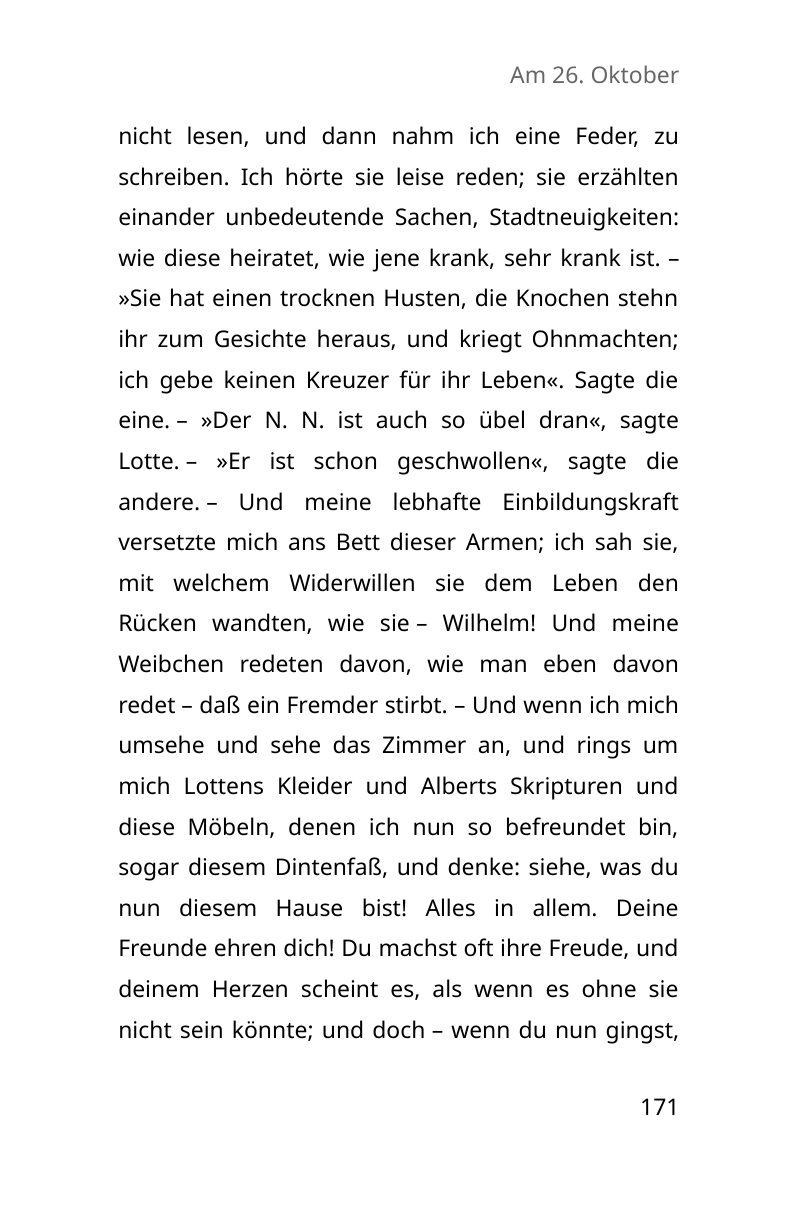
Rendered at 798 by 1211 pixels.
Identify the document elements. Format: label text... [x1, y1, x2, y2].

text nicht lesen, und dann nahm ich eine Feder, zu schreiben. Ich hörte sie leise reden; sie erzählten einander unbedeutende Sachen, Stadtneuigkeiten: wie diese heiratet, wie jene krank, sehr krank ist. – »Sie hat einen trocknen Husten, die Knochen stehn ihr zum Gesichte heraus, und kriegt Ohnmachten; ich gebe keinen Kreuzer für ihr Leben«. Sagte die eine. – »Der N. N. ist auch so übel dran«, sagte Lotte. – »Er ist schon geschwollen«, sagte die andere. – Und meine lebhafte Einbildungskraft versetzte mich ans Bett dieser Armen; ich sah sie, mit welchem Widerwillen sie dem Leben den Rücken wandten, wie sie – Wilhelm! Und meine Weibchen redeten davon, wie man eben davon redet – daß ein Fremder stirbt. – Und wenn ich mich umsehe und sehe das Zimmer an, und rings um mich Lottens Kleider und Alberts Skripturen und diese Möbeln, denen ich nun so befreundet bin, sogar diesem Dintenfaß, und denke: siehe, was du nun diesem Hause bist! Alles in allem. Deine Freunde ehren dich! Du machst oft ihre Freude, und deinem Herzen scheint es, als wenn es ohne sie nicht sein könnte; und doch – wenn du nun gingst, [118, 120, 679, 1045]
